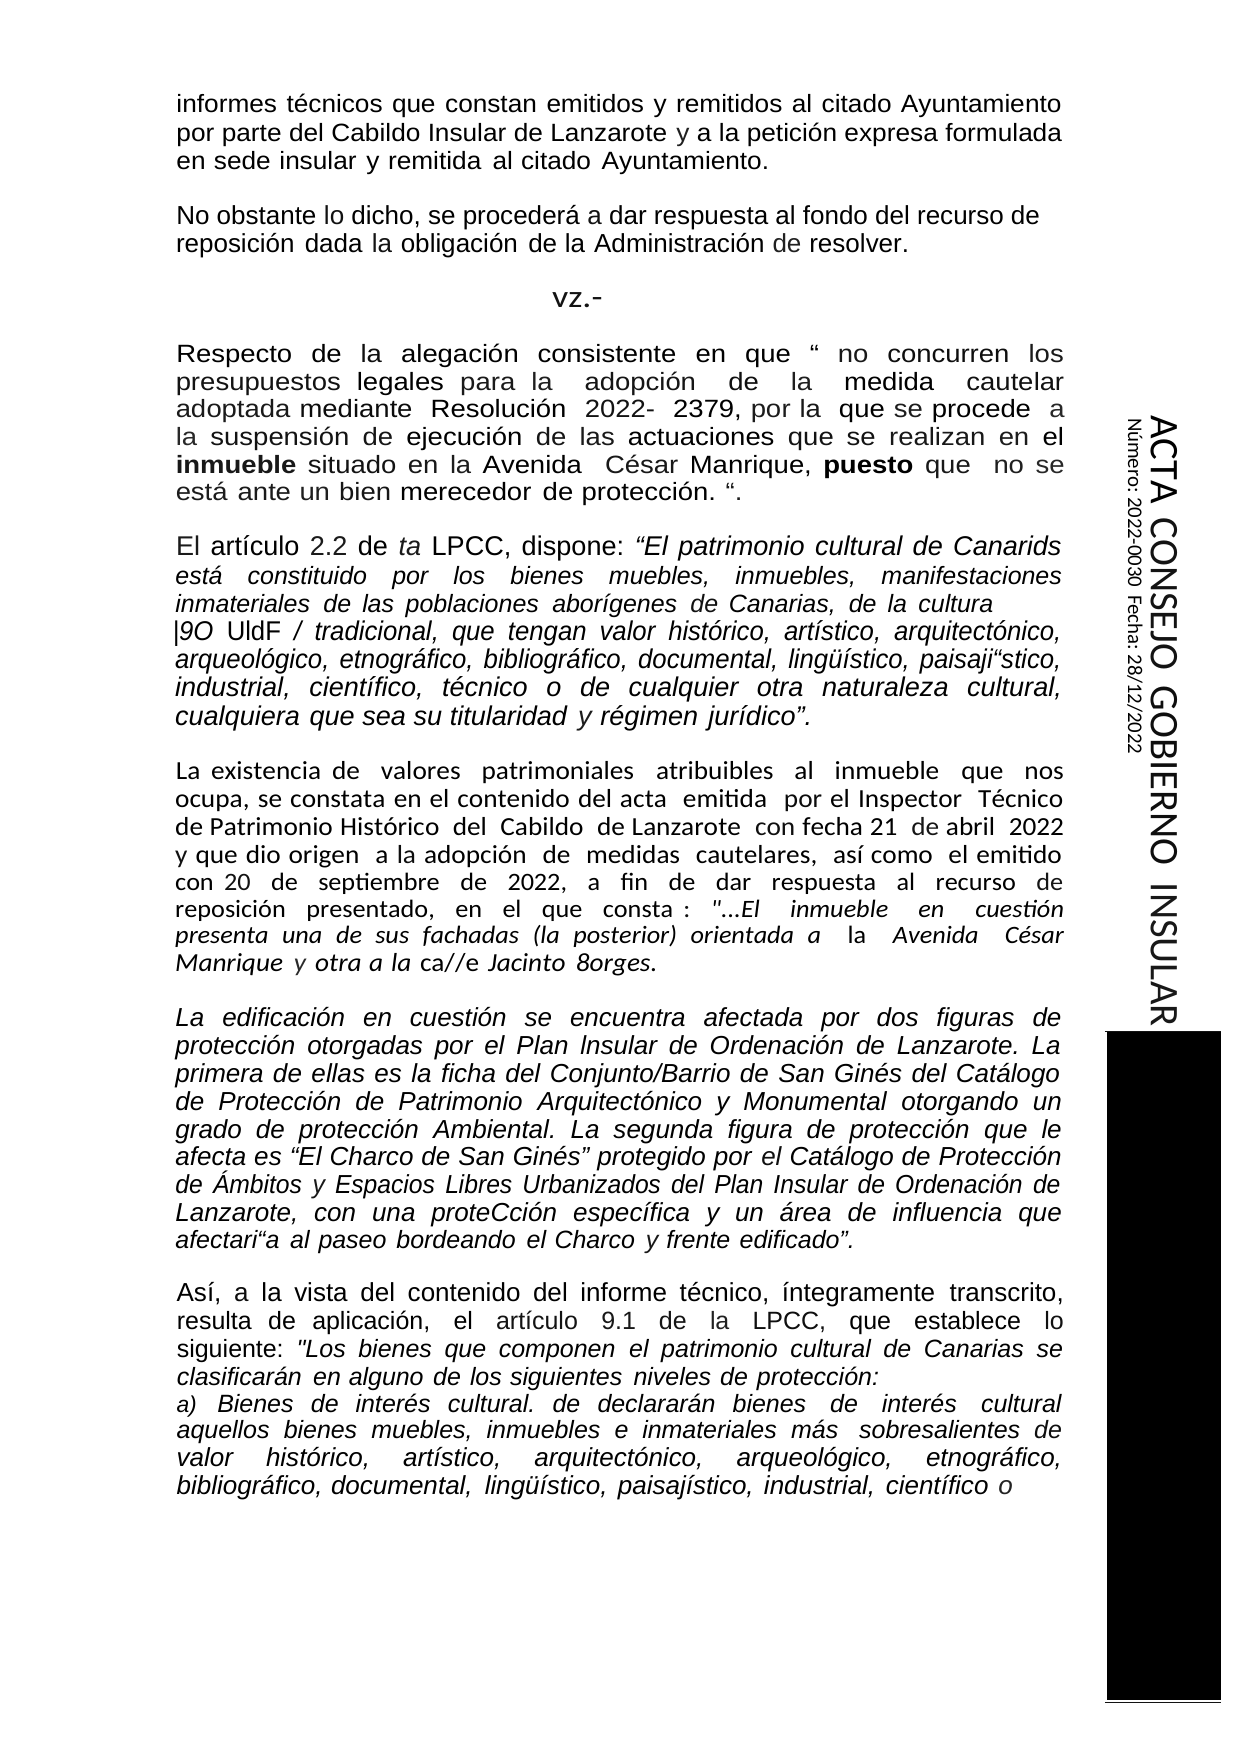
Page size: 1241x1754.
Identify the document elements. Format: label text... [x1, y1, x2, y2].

text ACTA CONSEJO GOBIERNO INSULAR [1146, 415, 1185, 1032]
text La edificación en cuestión se encuentra afectada por dos figuras de protección otorgadas por el Plan lnsular de Ordenación de Lanzarote. La primera de ellas es la ficha del Conjunto/Barrio de San Ginés del Catálogo de Protección de Patrimonio Arquitectónico y Monumental otorgando un grado de protección Ambiental. La segunda figura de protección que le afecta es “El Charco de San Ginés” protegido por el Catálogo de Protección de Ámbitos y Espacios Libres Urbanizados del Plan Insular de Ordenación de Lanzarote, con una proteCción específica y un área de influencia que afectari“a al paseo bordeando el Charco y frente edificado”. [175, 1004, 1062, 1254]
subtitle |9O UldF / tradicional, que tengan valor histórico, artístico, arquitectónico, arqueológico, etnográfico, bibliográfico, documental, lingüístico, paisaji“stico, industrial, científico, técnico o de cualquier otra naturaleza cultural, cualquiera que sea su titularidad y régimen jurídico”. [172, 618, 1062, 731]
list Bienes de interés cultural. de declararán bienes de interés cultural aquellos bienes muebles, inmuebles e inmateriales más sobresalientes de valor histórico, artístico, arquitectónico, arqueológico, etnográfico, bibliográfico, documental, lingüístico, paisajístico, industrial, científico o [176, 1391, 1062, 1500]
text No obstante lo dicho, se procederá a dar respuesta al fondo del recurso de reposición dada la obligación de la Administración de resolver. [176, 203, 1042, 258]
text vz.- [76, 279, 1078, 315]
text El artículo 2.2 de ta LPCC, dispone: “El patrimonio cultural de Canarids está constituido por los bienes muebles, inmuebles, manifestaciones inmateriales de las poblaciones aborígenes de Canarias, de la cultura [175, 531, 1062, 618]
picture [1107, 1032, 1221, 1700]
text Así, a la vista del contenido del informe técnico, íntegramente transcrito, resulta de aplicación, el artículo 9.1 de la LPCC, que establece lo siguiente: "Los bienes que componen el patrimonio cultural de Canarias se clasificarán en alguno de los siguientes niveles de protección: [176, 1279, 1064, 1390]
text informes técnicos que constan emitidos y remitidos al citado Ayuntamiento por parte del Cabildo Insular de Lanzarote y a la petición expresa formulada en sede insular y remitida al citado Ayuntamiento. [176, 90, 1063, 175]
text Número: 2022-0030 Fecha: 28/12/2022 [1125, 418, 1146, 1032]
text La existencia de valores patrimoniales atribuibles al inmueble que nos ocupa, se constata en el contenido del acta emitida por el Inspector Técnico de Patrimonio Histórico del Cabildo de Lanzarote con fecha 21 de abril 2022 y que dio origen a la adopción de medidas cautelares, así como el emitido con 20 de septiembre de 2022, a fin de dar respuesta al recurso de reposición presentado, en el que consta : "...El inmueble en cuestión presenta una de sus fachadas (la posterior) orientada a la Avenida César Manrique y otra a la ca//e Jacinto 8orges. [175, 757, 1064, 978]
text Respecto de la alegación consistente en que “ no concurren los presupuestos legales para la adopción de la medida cautelar adoptada mediante Resolución 2022- 2379, por la que se procede a la suspensión de ejecución de las actuaciones que se realizan en el inmueble situado en la Avenida César Manrique, puesto que no se está ante un bien merecedor de protección. “. [176, 341, 1064, 506]
